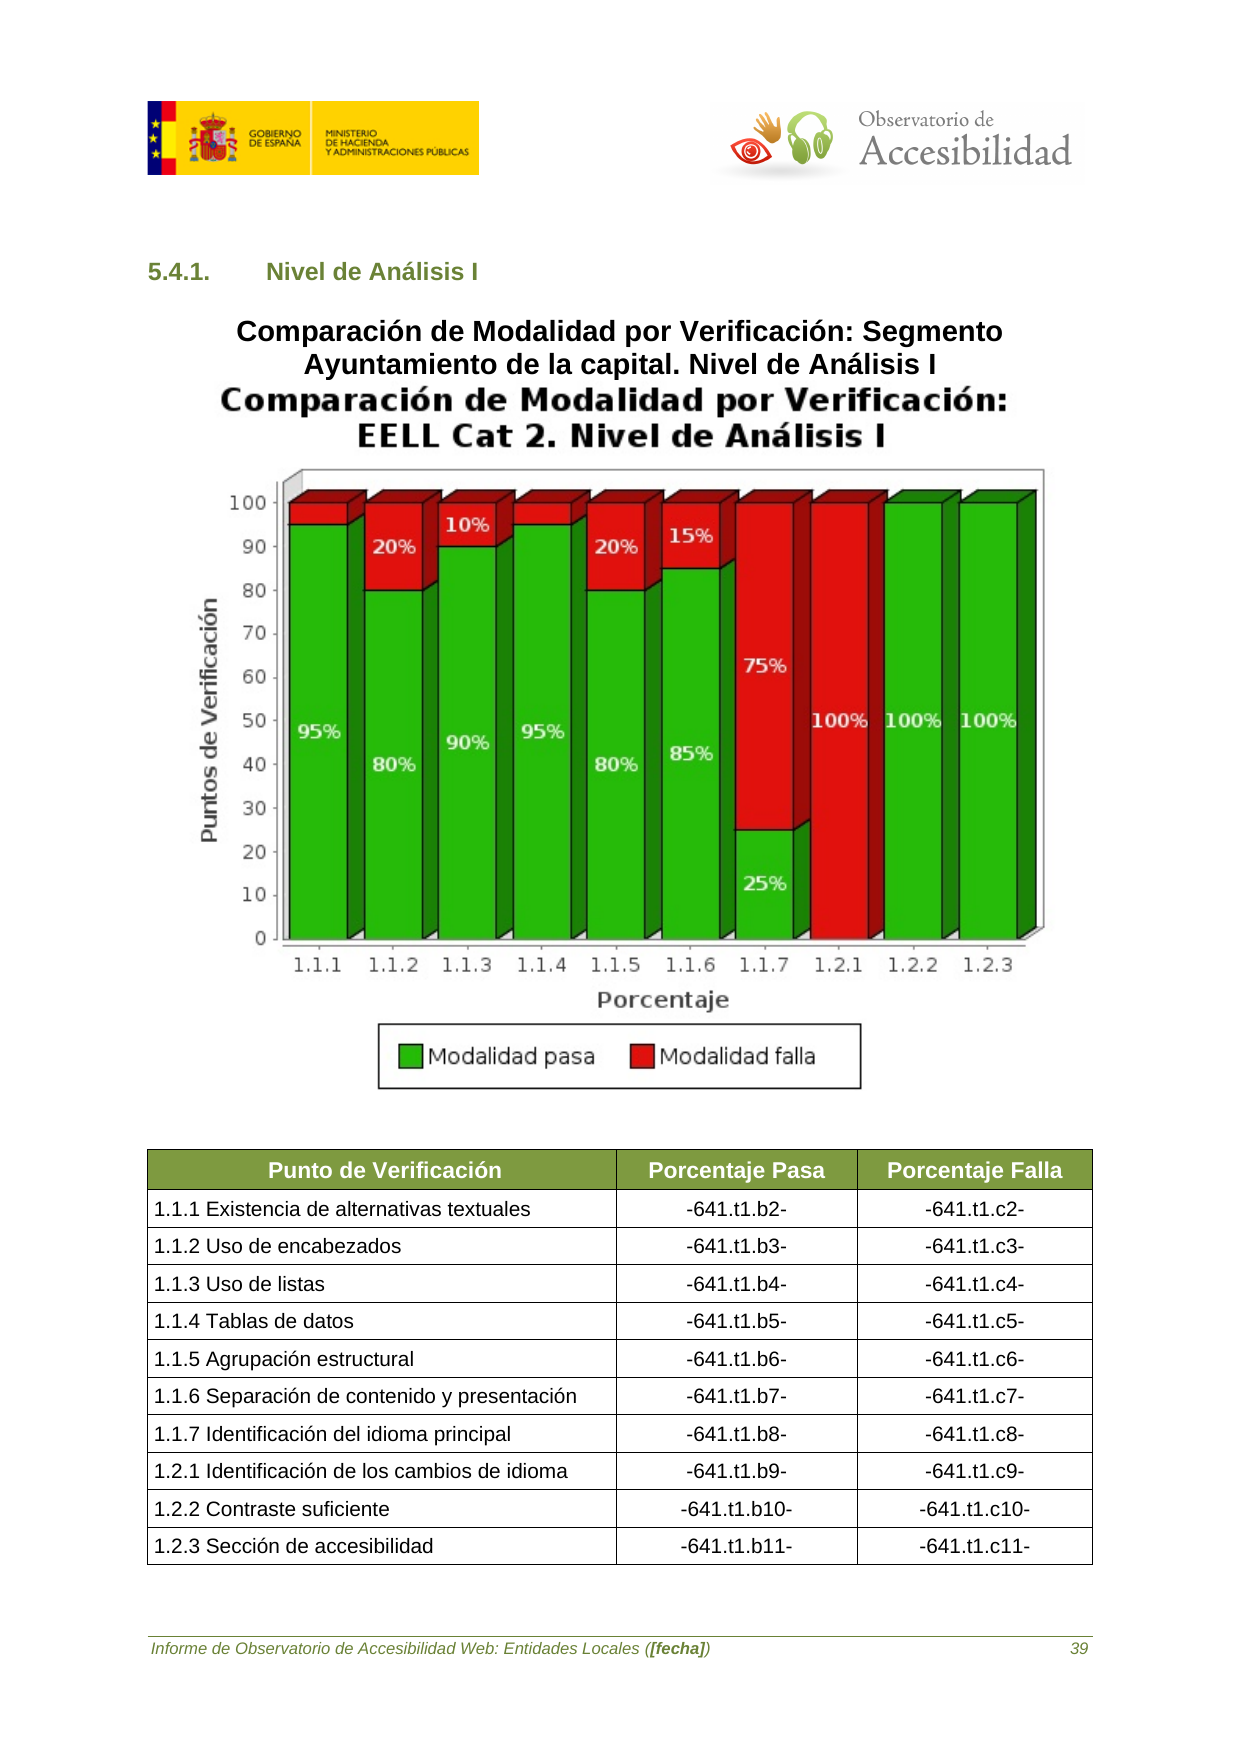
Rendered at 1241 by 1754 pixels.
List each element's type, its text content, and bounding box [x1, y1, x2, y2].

table_cell -641.t1.b8- [617, 1415, 857, 1452]
table_cell -641.t1.c4- [858, 1265, 1092, 1302]
table_cell -641.t1.c6- [858, 1340, 1092, 1377]
picture [147, 101, 479, 175]
table_header Punto de Verificación [148, 1150, 616, 1189]
table_cell -641.t1.b10- [617, 1490, 857, 1527]
table_cell -641.t1.c9- [858, 1453, 1092, 1489]
picture [710, 102, 1086, 185]
table_cell -641.t1.c10- [858, 1490, 1092, 1527]
table_cell 1.1.3 Uso de listas [148, 1265, 616, 1302]
table_cell 1.2.3 Sección de accesibilidad [148, 1528, 616, 1564]
text Comparación de Modalidad por Verificación: Segmento Ayuntamiento de la capital. Nivel de Análisis I [148, 314, 1092, 381]
table_cell 1.1.2 Uso de encabezados [148, 1228, 616, 1264]
table_cell -641.t1.b3- [617, 1228, 857, 1264]
table_cell -641.t1.c5- [858, 1303, 1092, 1339]
table_cell -641.t1.b11- [617, 1528, 857, 1564]
table_cell 1.1.4 Tablas de datos [148, 1303, 616, 1339]
table_cell -641.t1.b7- [617, 1378, 857, 1414]
table_cell -641.t1.b4- [617, 1265, 857, 1302]
table_cell -641.t1.b6- [617, 1340, 857, 1377]
table_cell -641.t1.c11- [858, 1528, 1092, 1564]
table_cell 1.1.5 Agrupación estructural [148, 1340, 616, 1377]
subtitle Nivel de Análisis I [148, 257, 1092, 286]
table_header Porcentaje Falla [858, 1150, 1092, 1189]
table_cell 1.1.6 Separación de contenido y presentación [148, 1378, 616, 1414]
table_cell -641.t1.c3- [858, 1228, 1092, 1264]
table_cell -641.t1.b5- [617, 1303, 857, 1339]
picture [178, 380, 1062, 1091]
table_cell -641.t1.c8- [858, 1415, 1092, 1452]
table_header Porcentaje Pasa [617, 1150, 857, 1189]
table_cell 1.1.1 Existencia de alternativas textuales [148, 1190, 616, 1227]
table_cell 1.2.1 Identificación de los cambios de idioma [148, 1453, 616, 1489]
table_cell 1.1.7 Identificación del idioma principal [148, 1415, 616, 1452]
table_cell -641.t1.b9- [617, 1453, 857, 1489]
table_cell -641.t1.c7- [858, 1378, 1092, 1414]
table_cell -641.t1.c2- [858, 1190, 1092, 1227]
table_cell 1.2.2 Contraste suficiente [148, 1490, 616, 1527]
table_cell -641.t1.b2- [617, 1190, 857, 1227]
